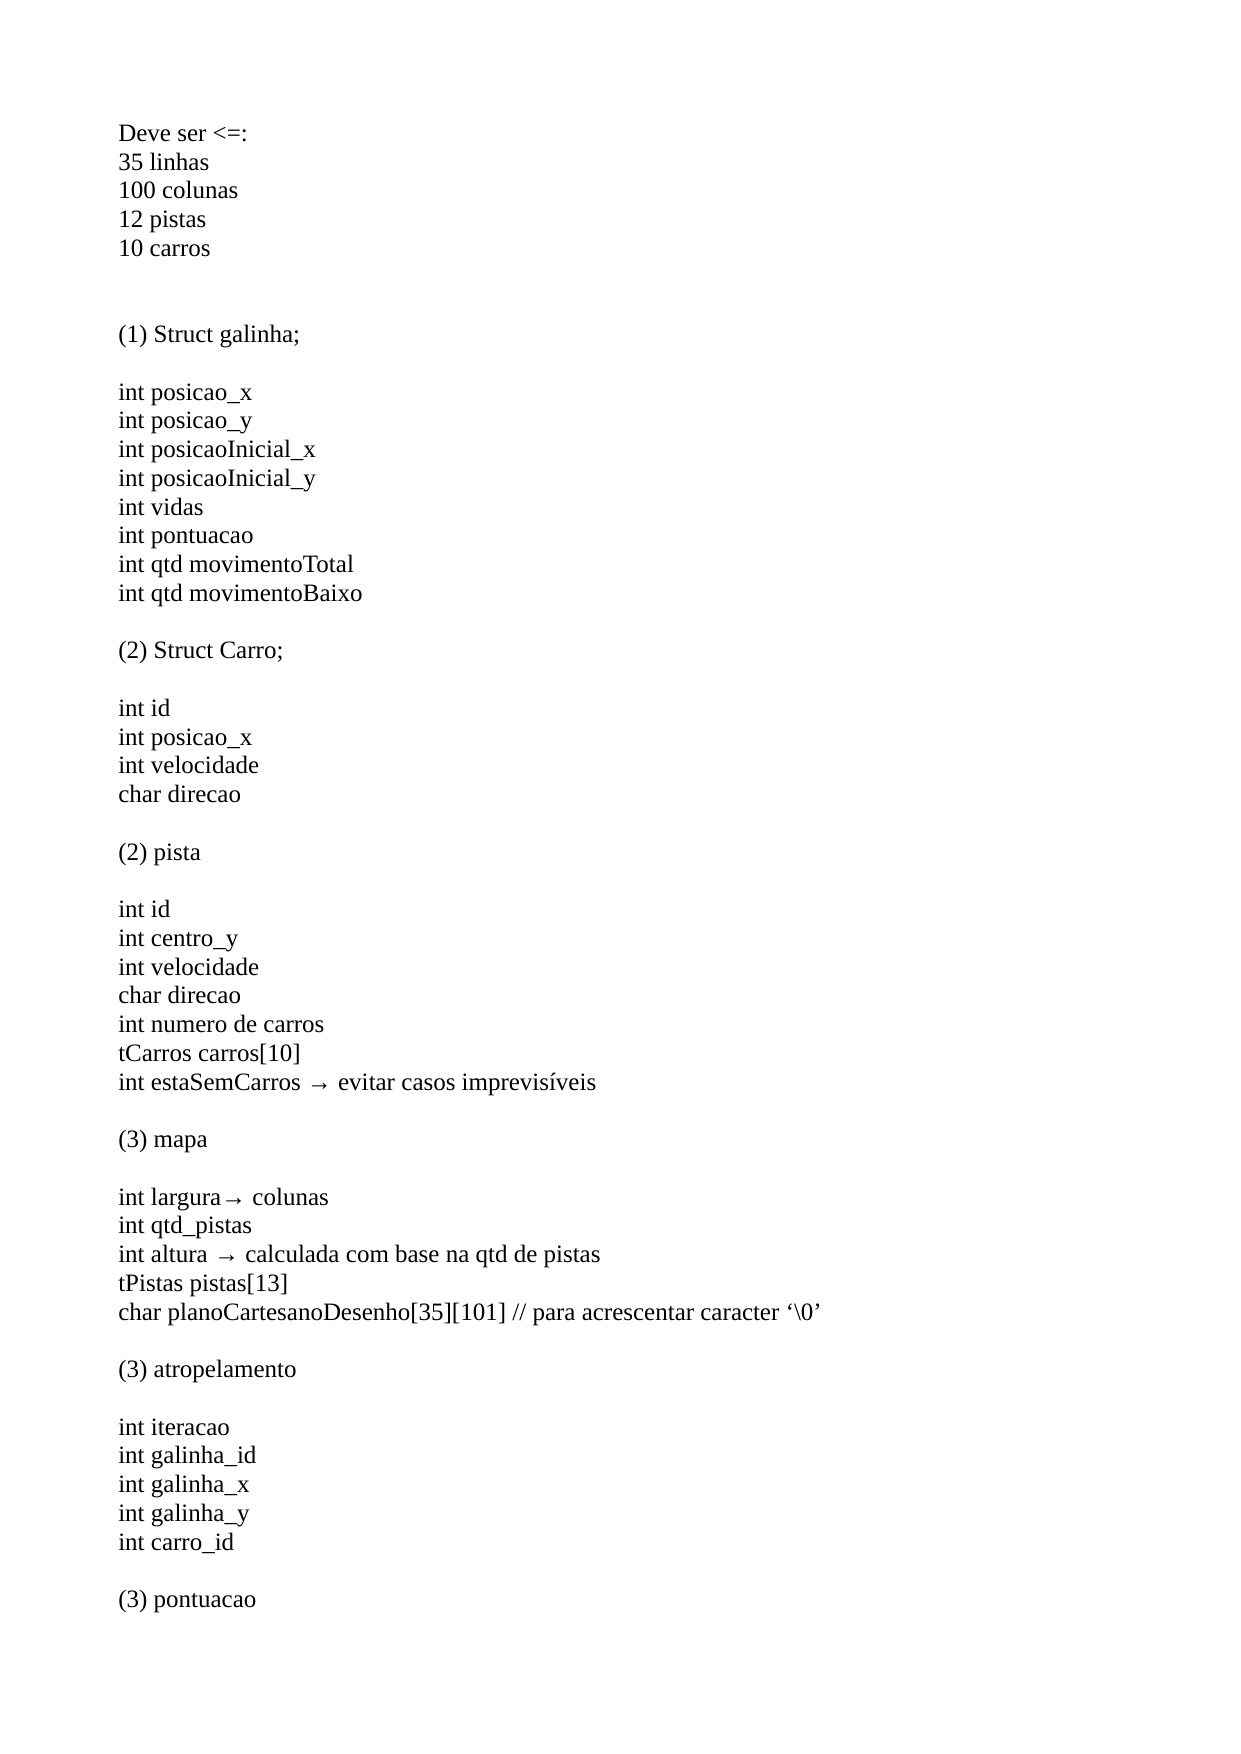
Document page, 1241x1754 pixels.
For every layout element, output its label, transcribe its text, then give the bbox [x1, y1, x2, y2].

text char direcao [118, 779, 1122, 808]
text int qtd_pistas [118, 1211, 1122, 1239]
text int iteracao [118, 1412, 1122, 1441]
text int posicaoInicial_y [118, 463, 1122, 492]
text 100 colunas [118, 176, 1122, 204]
text char direcao [118, 981, 1122, 1009]
text (2) Struct Carro; [118, 636, 1122, 664]
text (3) mapa [118, 1124, 1122, 1153]
text int velocidade [118, 952, 1122, 981]
text char planoCartesanoDesenho[35][101] // para acrescentar caracter ‘\0’ [118, 1297, 1122, 1326]
text int posicao_x [118, 377, 1122, 406]
text int velocidade [118, 751, 1122, 779]
text int vidas [118, 492, 1122, 521]
text int numero de carros [118, 1009, 1122, 1038]
text int galinha_x [118, 1469, 1122, 1498]
text int posicaoInicial_x [118, 434, 1122, 463]
text int largura→ colunas [118, 1182, 1122, 1211]
text int galinha_y [118, 1498, 1122, 1527]
text int id [118, 894, 1122, 923]
text Deve ser <=: [118, 118, 1122, 147]
text tPistas pistas[13] [118, 1268, 1122, 1297]
text int altura → calculada com base na qtd de pistas [118, 1239, 1122, 1268]
text (3) pontuacao [118, 1584, 1122, 1613]
text 10 carros [118, 233, 1122, 262]
text (2) pista [118, 837, 1122, 866]
text int qtd movimentoTotal [118, 549, 1122, 578]
text int pontuacao [118, 521, 1122, 549]
text int centro_y [118, 923, 1122, 952]
text int qtd movimentoBaixo [118, 578, 1122, 607]
text 12 pistas [118, 204, 1122, 233]
text int estaSemCarros → evitar casos imprevisíveis [118, 1067, 1122, 1096]
text (1) Struct galinha; [118, 319, 1122, 348]
text int posicao_y [118, 406, 1122, 434]
text int galinha_id [118, 1441, 1122, 1469]
text int posicao_x [118, 722, 1122, 751]
text (3) atropelamento [118, 1354, 1122, 1383]
text 35 linhas [118, 147, 1122, 176]
text int carro_id [118, 1527, 1122, 1556]
text int id [118, 693, 1122, 722]
text tCarros carros[10] [118, 1038, 1122, 1067]
